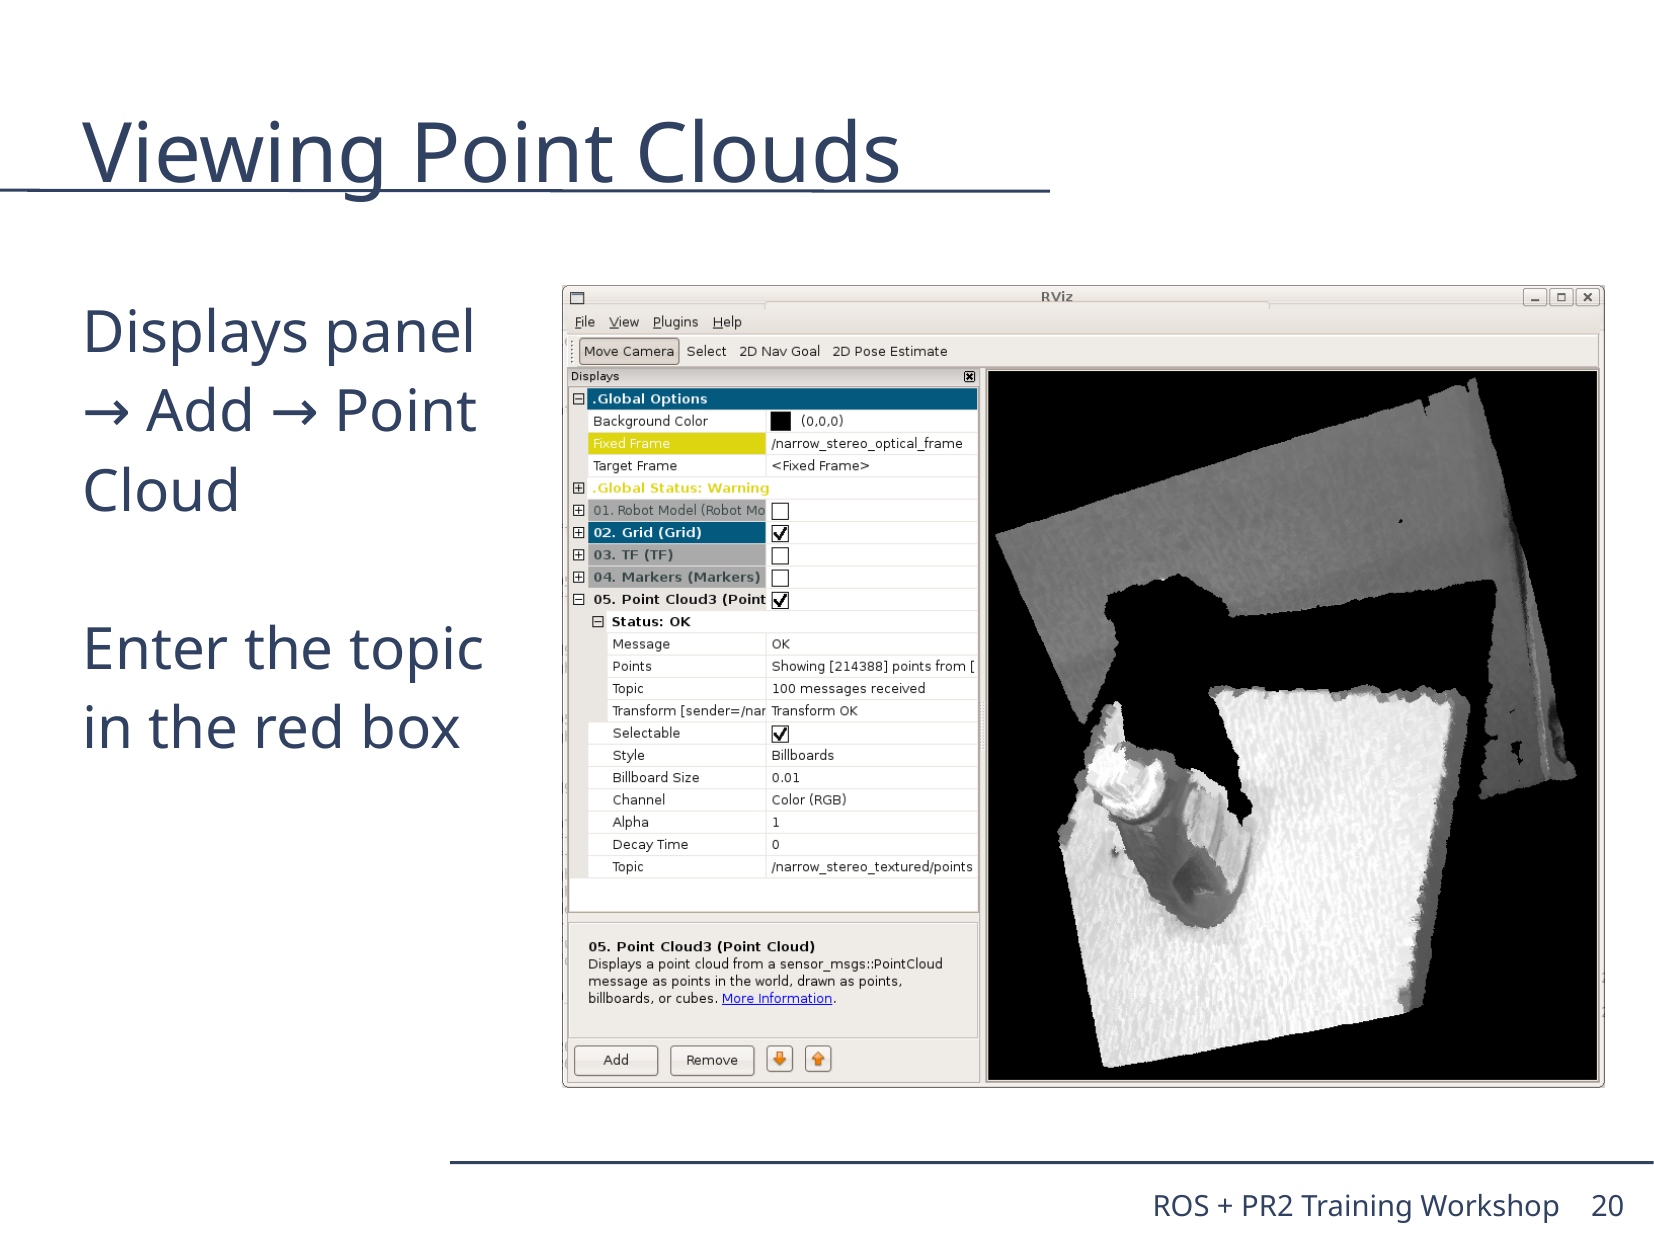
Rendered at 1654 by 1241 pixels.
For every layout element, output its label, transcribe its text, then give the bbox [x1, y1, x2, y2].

list Displays panel → Add → Point Cloud Enter the topic in the red box [82, 290, 526, 1126]
picture [562, 285, 1605, 1088]
title Viewing Point Clouds [82, 75, 1571, 226]
